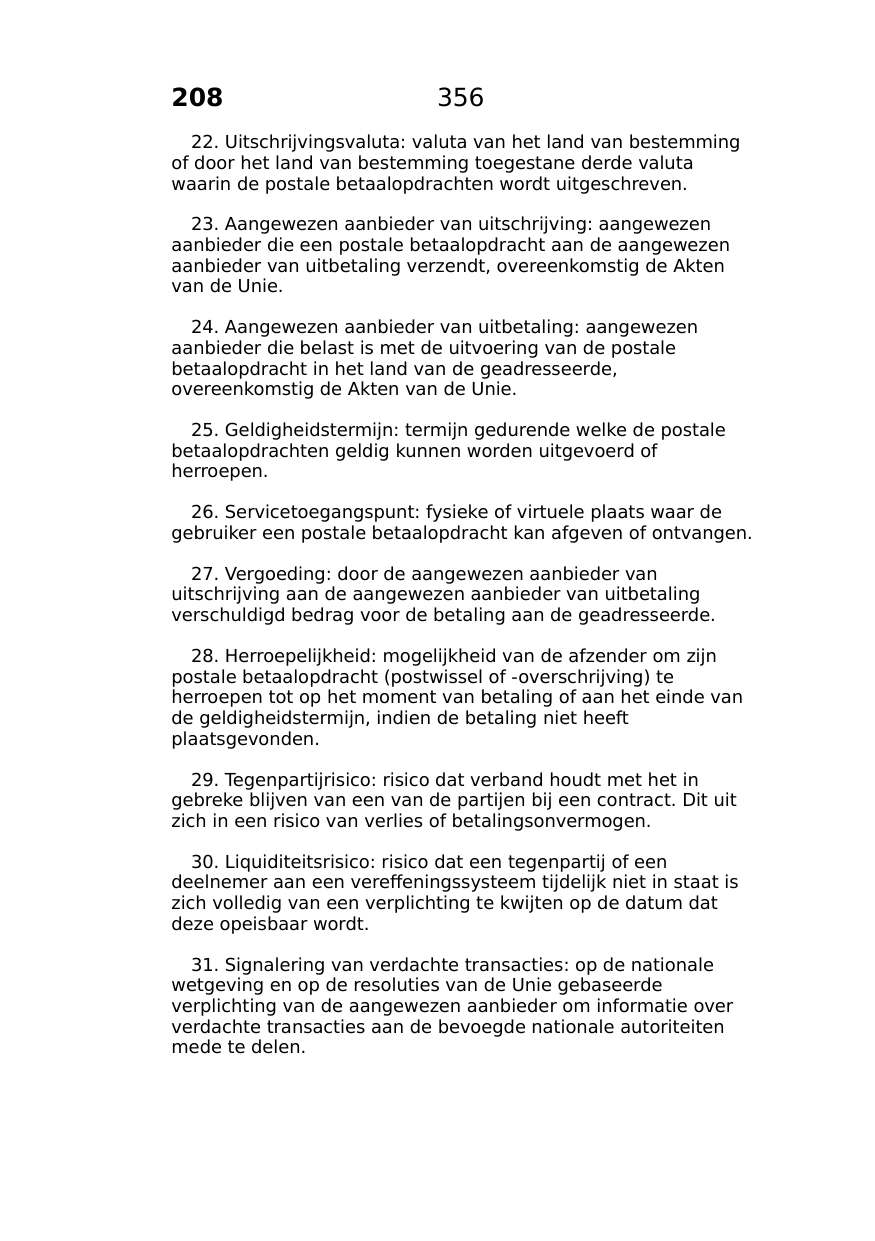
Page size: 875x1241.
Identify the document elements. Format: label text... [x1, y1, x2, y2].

text 25. Geldigheidstermijn: termijn gedurende welke de postale betaalopdrachten geldig kunnen worden uitgevoerd of herroepen. [171, 420, 756, 482]
text 29. Tegenpartijrisico: risico dat verband houdt met het in gebreke blijven van een van de partijen bij een contract. Dit uit zich in een risico van verlies of betalingsonvermogen. [171, 769, 756, 832]
text 31. Signalering van verdachte transacties: op de nationale wetgeving en op de resoluties van de Unie gebaseerde verplichting van de aangewezen aanbieder om informatie over verdachte transacties aan de bevoegde nationale autoriteiten mede te delen. [171, 954, 756, 1058]
text 22. Uitschrijvingsvaluta: valuta van het land van bestemming of door het land van bestemming toegestane derde valuta waarin de postale betaalopdrachten wordt uitgeschreven. [171, 132, 756, 194]
text 28. Herroepelijkheid: mogelijkheid van de afzender om zijn postale betaalopdracht (postwissel of -overschrijving) te herroepen tot op het moment van betaling of aan het einde van de geldigheidstermijn, indien de betaling niet heeft plaatsgevonden. [171, 646, 756, 749]
text 23. Aangewezen aanbieder van uitschrijving: aangewezen aanbieder die een postale betaalopdracht aan de aangewezen aanbieder van uitbetaling verzendt, overeenkomstig de Akten van de Unie. [171, 214, 756, 297]
text 30. Liquiditeitsrisico: risico dat een tegenpartij of een deelnemer aan een vereffeningssysteem tijdelijk niet in staat is zich volledig van een verplichting te kwijten op de datum dat deze opeisbaar wordt. [171, 852, 756, 934]
text 24. Aangewezen aanbieder van uitbetaling: aangewezen aanbieder die belast is met de uitvoering van de postale betaalopdracht in het land van de geadresseerde, overeenkomstig de Akten van de Unie. [171, 317, 756, 400]
text 26. Servicetoegangspunt: fysieke of virtuele plaats waar de gebruiker een postale betaalopdracht kan afgeven of ontvangen. [171, 502, 756, 543]
text 27. Vergoeding: door de aangewezen aanbieder van uitschrijving aan de aangewezen aanbieder van uitbetaling verschuldigd bedrag voor de betaling aan de geadresseerde. [171, 563, 756, 626]
